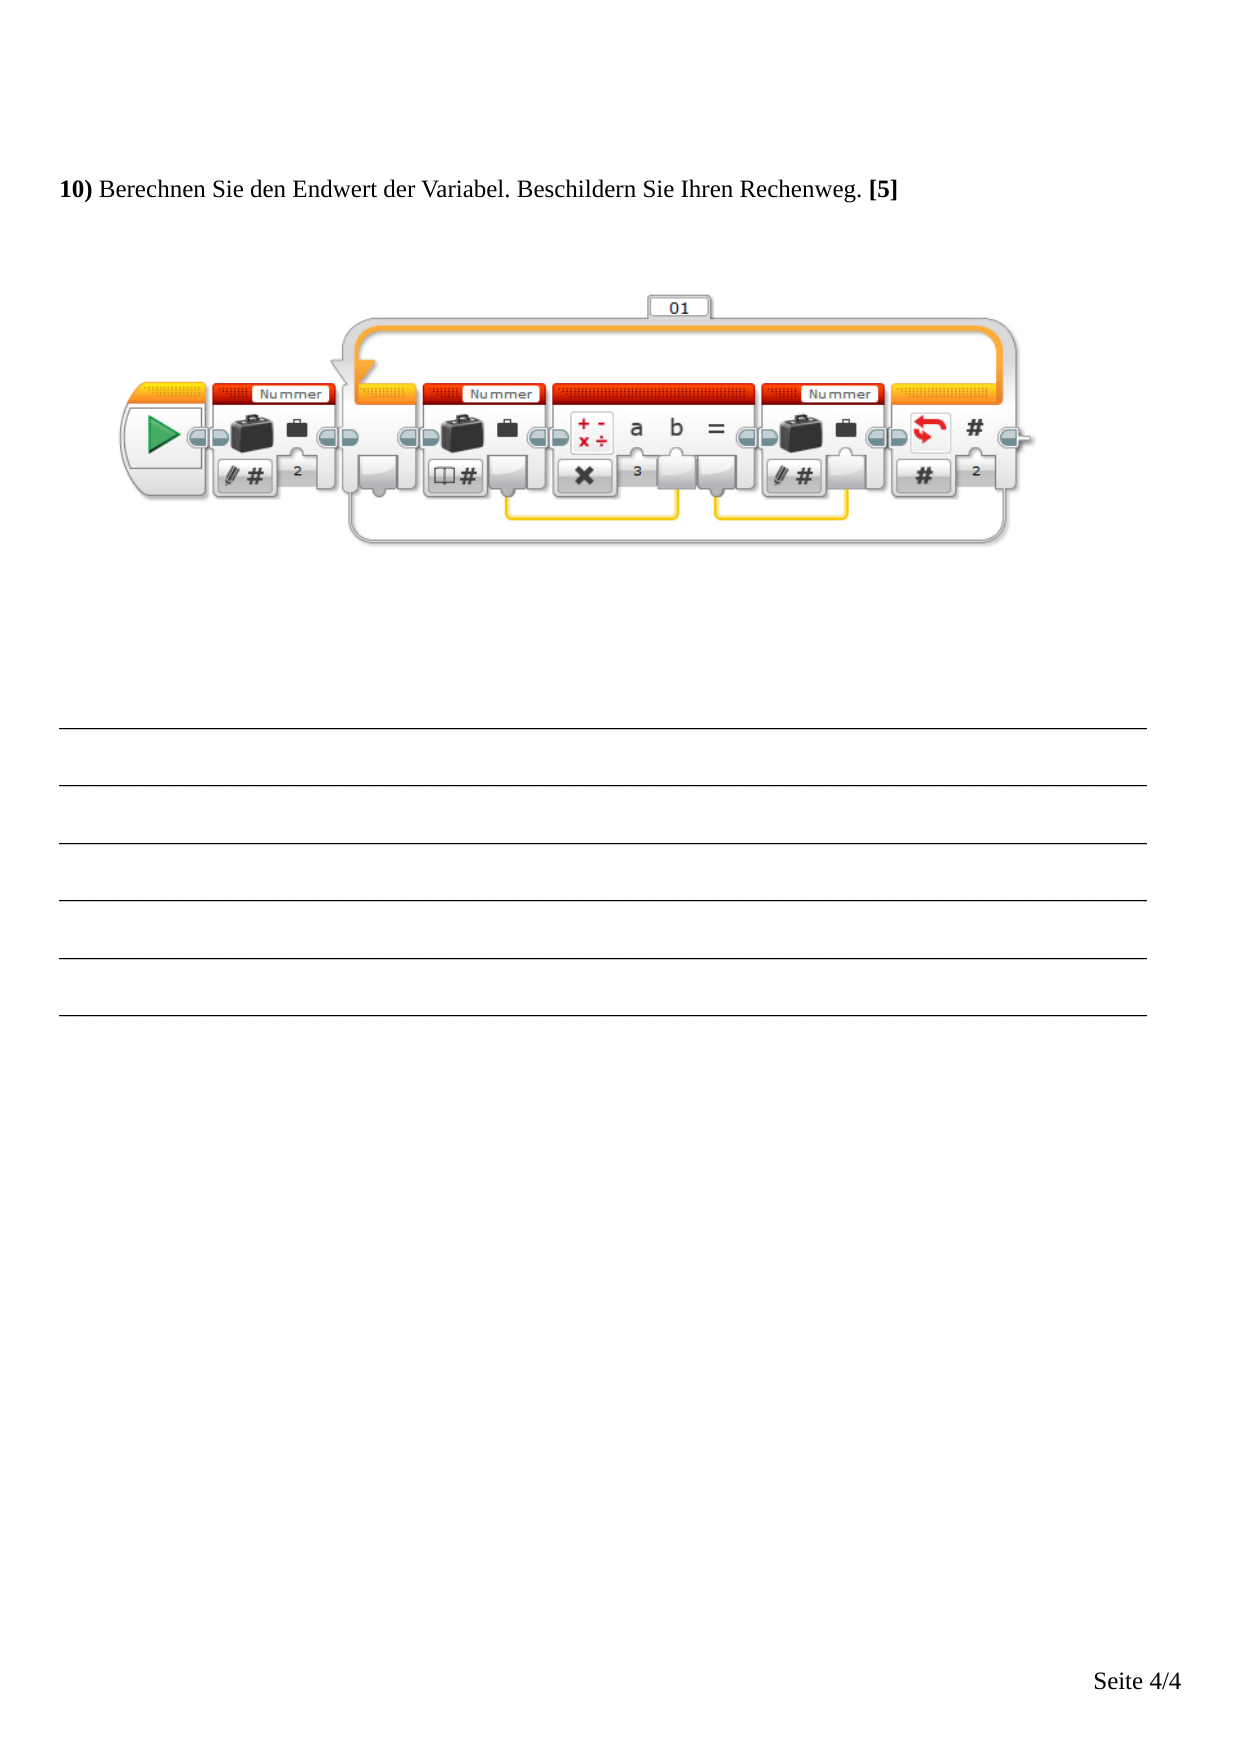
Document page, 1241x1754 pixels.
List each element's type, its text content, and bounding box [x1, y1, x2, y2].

text 10) Berechnen Sie den Endwert der Variabel. Beschildern Sie Ihren Rechenweg. [5] [59, 174, 1181, 203]
picture [67, 310, 1081, 588]
text _______________________________________________________________________________________ [59, 818, 1181, 846]
text _______________________________________________________________________________________ [59, 760, 1181, 789]
text _______________________________________________________________________________________ [59, 990, 1181, 1019]
text _______________________________________________________________________________________ [59, 875, 1181, 904]
text _______________________________________________________________________________________ [59, 703, 1181, 731]
text _______________________________________________________________________________________ [59, 933, 1181, 961]
